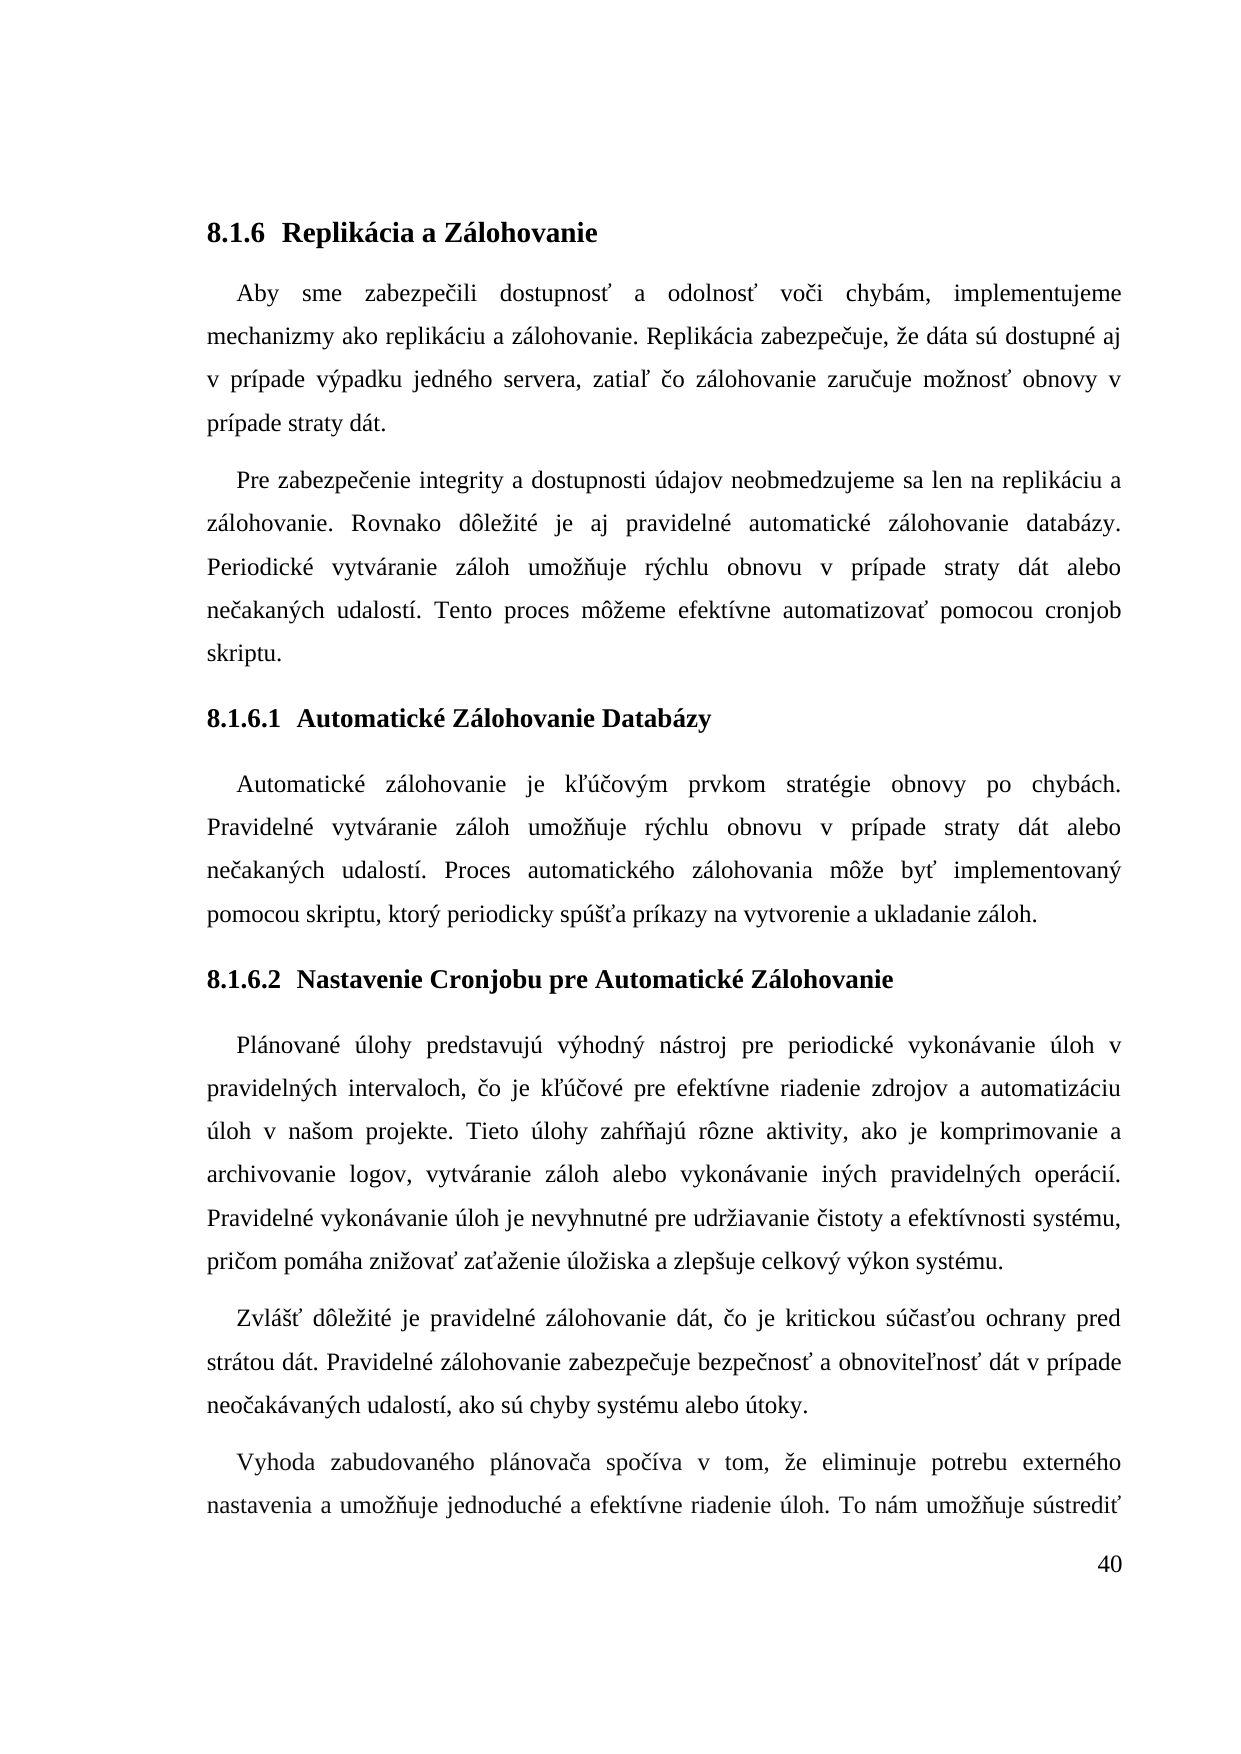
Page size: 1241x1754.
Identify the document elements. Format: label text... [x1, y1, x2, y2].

text Vyhoda zabudovaného plánovača spočíva v tom, že eliminuje potrebu externého nastavenia a umožňuje jednoduché a efektívne riadenie úloh. To nám umožňuje sústrediť [207, 1447, 1122, 1519]
text Plánované úlohy predstavujú výhodný nástroj pre periodické vykonávanie úloh v pravidelných intervaloch, čo je kľúčové pre efektívne riadenie zdrojov a automatizáciu úloh v našom projekte. Tieto úlohy zahŕňajú rôzne aktivity, ako je komprimovanie a archivovanie logov, vytváranie záloh alebo vykonávanie iných pravidelných operácií. Pravidelné vykonávanie úloh je nevyhnutné pre udržiavanie čistoty a efektívnosti systému, pričom pomáha znižovať zaťaženie úložiska a zlepšuje celkový výkon systému. [207, 1030, 1122, 1274]
text Pre zabezpečenie integrity a dostupnosti údajov neobmedzujeme sa len na replikáciu a zálohovanie. Rovnako dôležité je aj pravidelné automatické zálohovanie databázy. Periodické vytváranie záloh umožňuje rýchlu obnovu v prípade straty dát alebo nečakaných udalostí. Tento proces môžeme efektívne automatizovať pomocou cronjob skriptu. [207, 465, 1122, 667]
subtitle Automatické Zálohovanie Databázy [207, 702, 1122, 733]
subtitle Replikácia a Zálohovanie [207, 216, 1122, 249]
subtitle Nastavenie Cronjobu pre Automatické Zálohovanie [207, 963, 1122, 994]
text Zvlášť dôležité je pravidelné zálohovanie dát, čo je kritickou súčasťou ochrany pred strátou dát. Pravidelné zálohovanie zabezpečuje bezpečnosť a obnoviteľnosť dát v prípade neočakávaných udalostí, ako sú chyby systému alebo útoky. [207, 1303, 1122, 1418]
text Aby sme zabezpečili dostupnosť a odolnosť voči chybám, implementujeme mechanizmy ako replikáciu a zálohovanie. Replikácia zabezpečuje, že dáta sú dostupné aj v prípade výpadku jedného servera, zatiaľ čo zálohovanie zaručuje možnosť obnovy v prípade straty dát. [207, 278, 1122, 436]
text Automatické zálohovanie je kľúčovým prvkom stratégie obnovy po chybách. Pravidelné vytváranie záloh umožňuje rýchlu obnovu v prípade straty dát alebo nečakaných udalostí. Proces automatického zálohovania môže byť implementovaný pomocou skriptu, ktorý periodicky spúšťa príkazy na vytvorenie a ukladanie záloh. [207, 769, 1122, 927]
